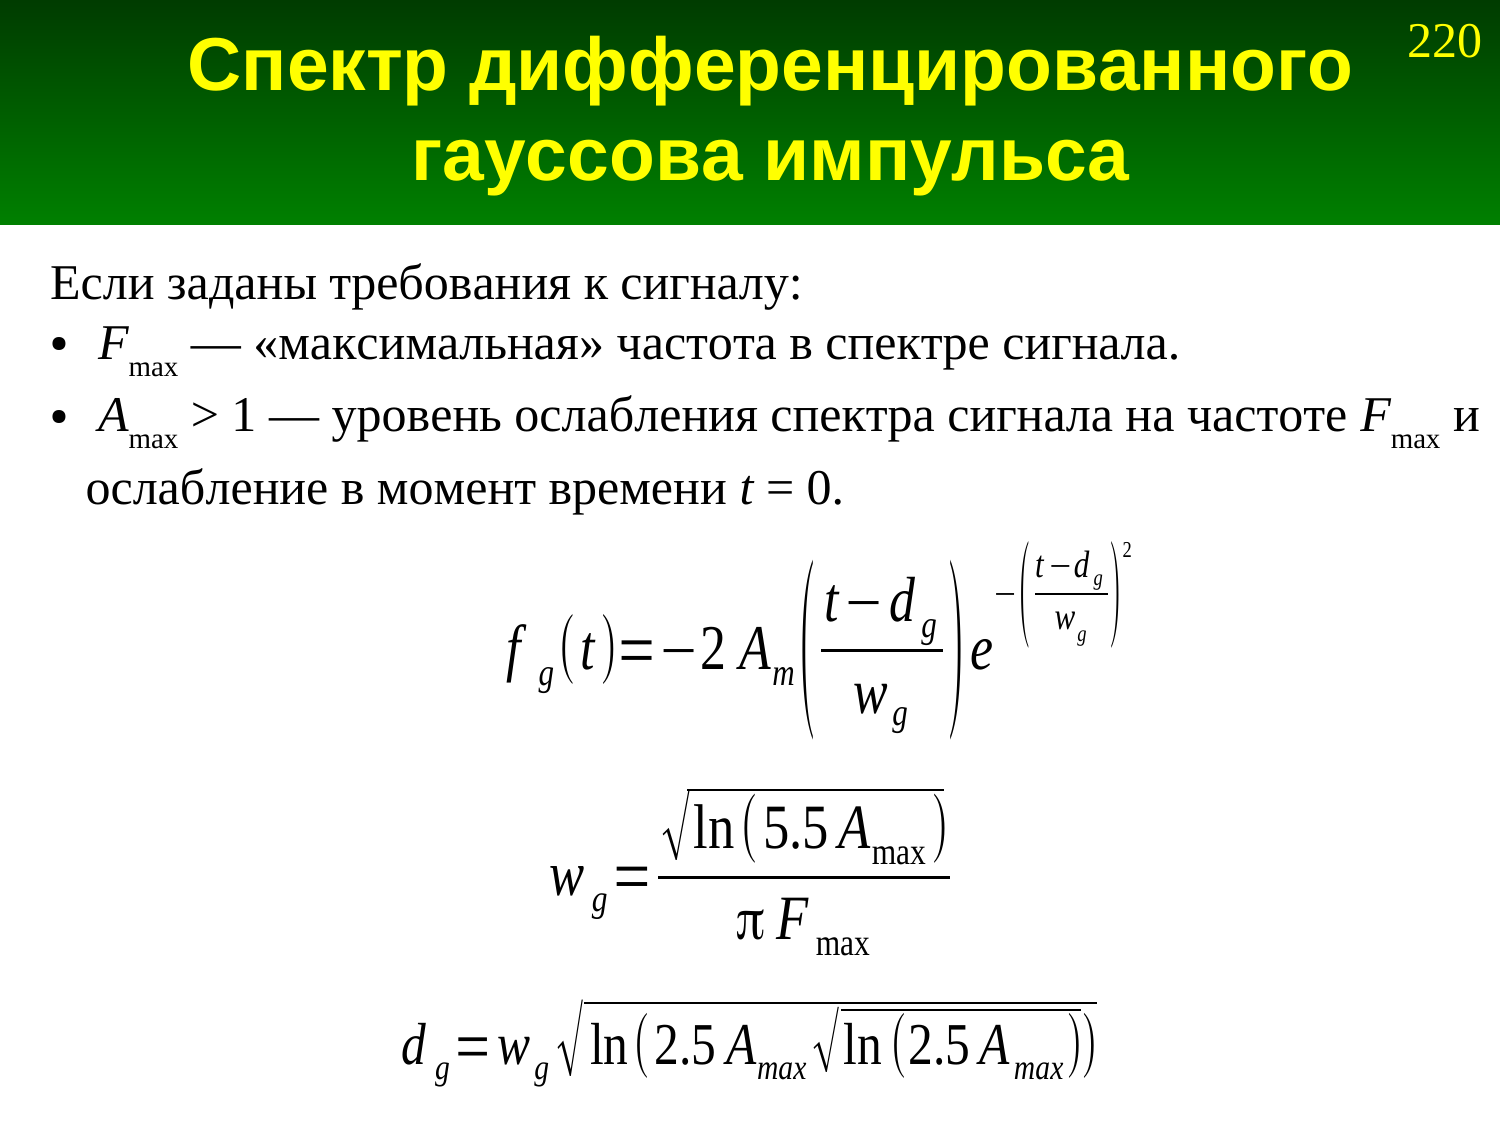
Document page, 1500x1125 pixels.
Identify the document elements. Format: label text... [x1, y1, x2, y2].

chart [483, 537, 1144, 745]
text_box Если заданы требования к сигналу: Fmax — «максимальная» частота в спектре сигнала. Amax > 1 — уровень ослабления спектра сигнала на частоте Fmax и ослабление в момент времени t = 0. [35, 242, 1500, 556]
chart [535, 785, 965, 963]
chart [388, 998, 1112, 1087]
title Спектр дифференцированного гауссова импульса [100, 7, 1441, 204]
